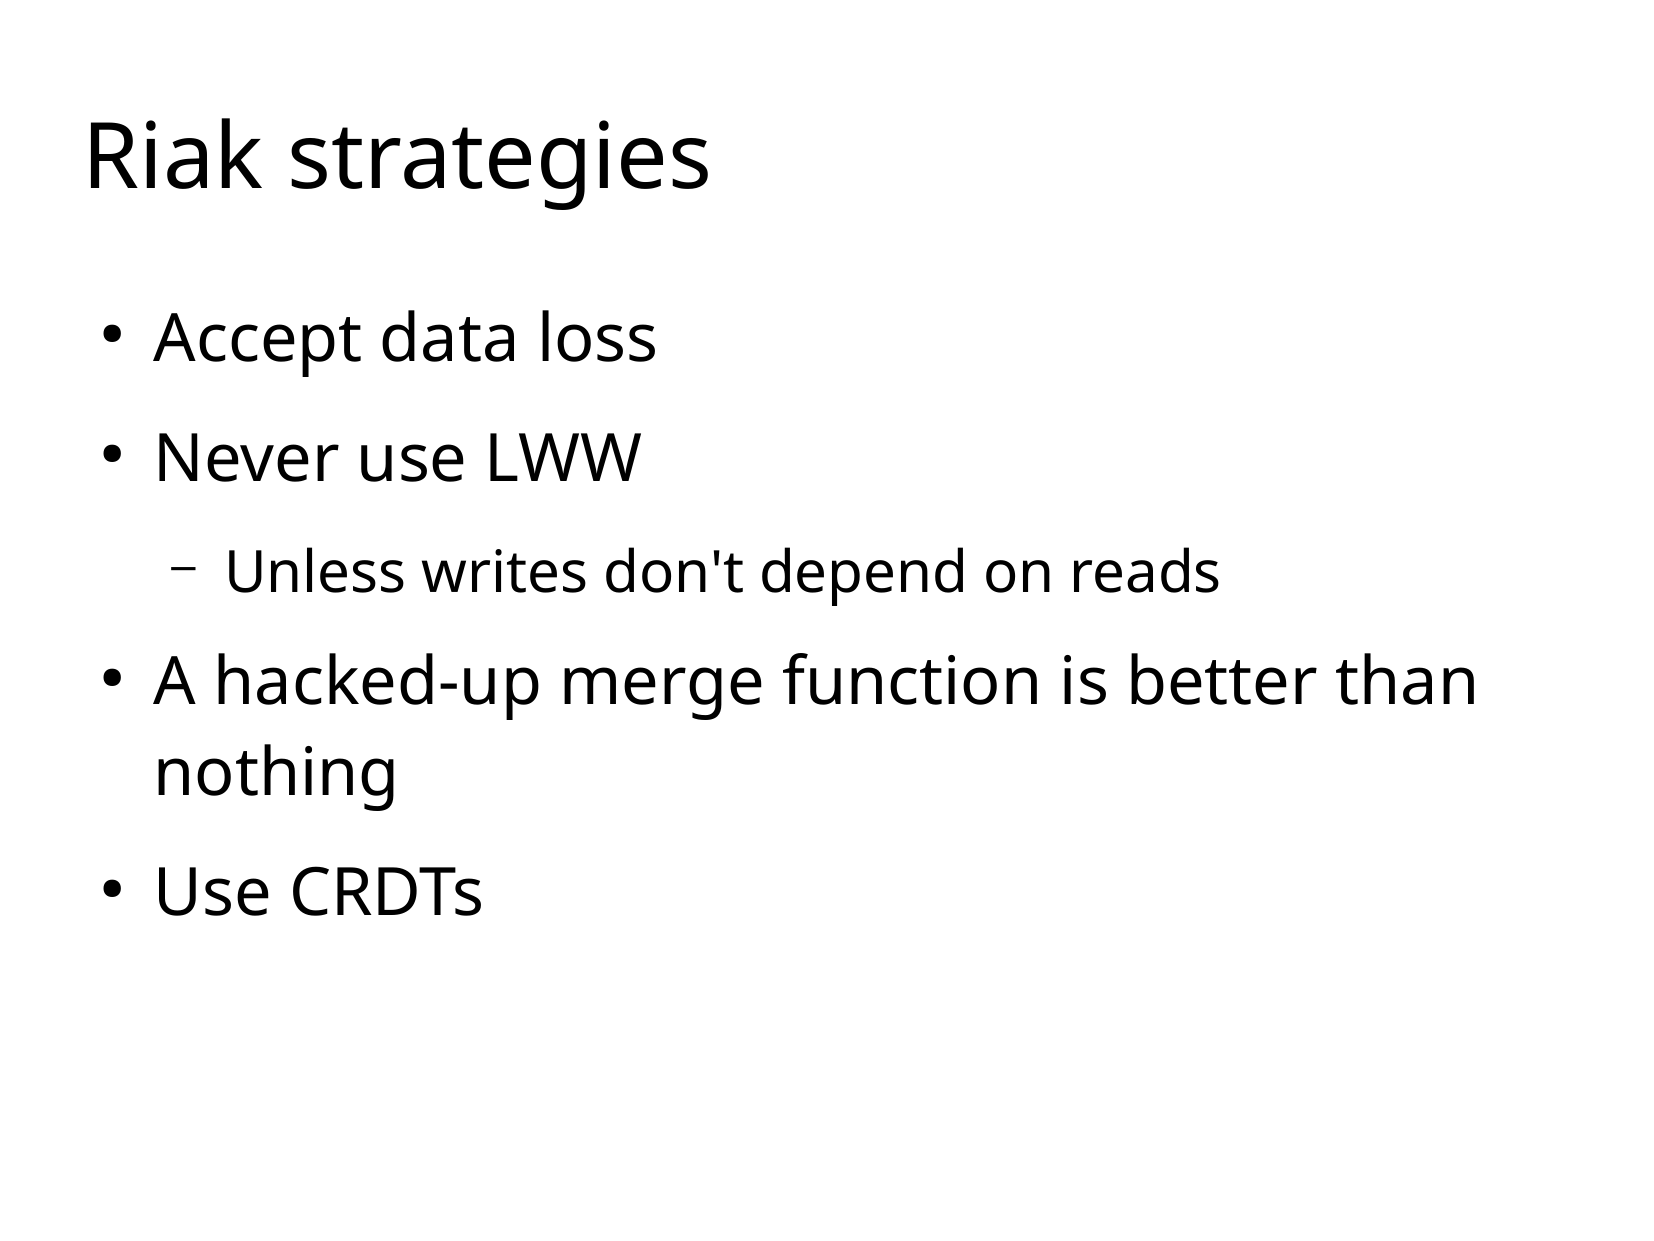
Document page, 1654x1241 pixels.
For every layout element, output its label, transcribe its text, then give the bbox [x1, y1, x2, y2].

title Riak strategies [82, 49, 1571, 257]
list Accept data loss Never use LWW Unless writes don't depend on reads A hacked-up merge function is better than nothing Use CRDTs [82, 290, 1538, 1156]
